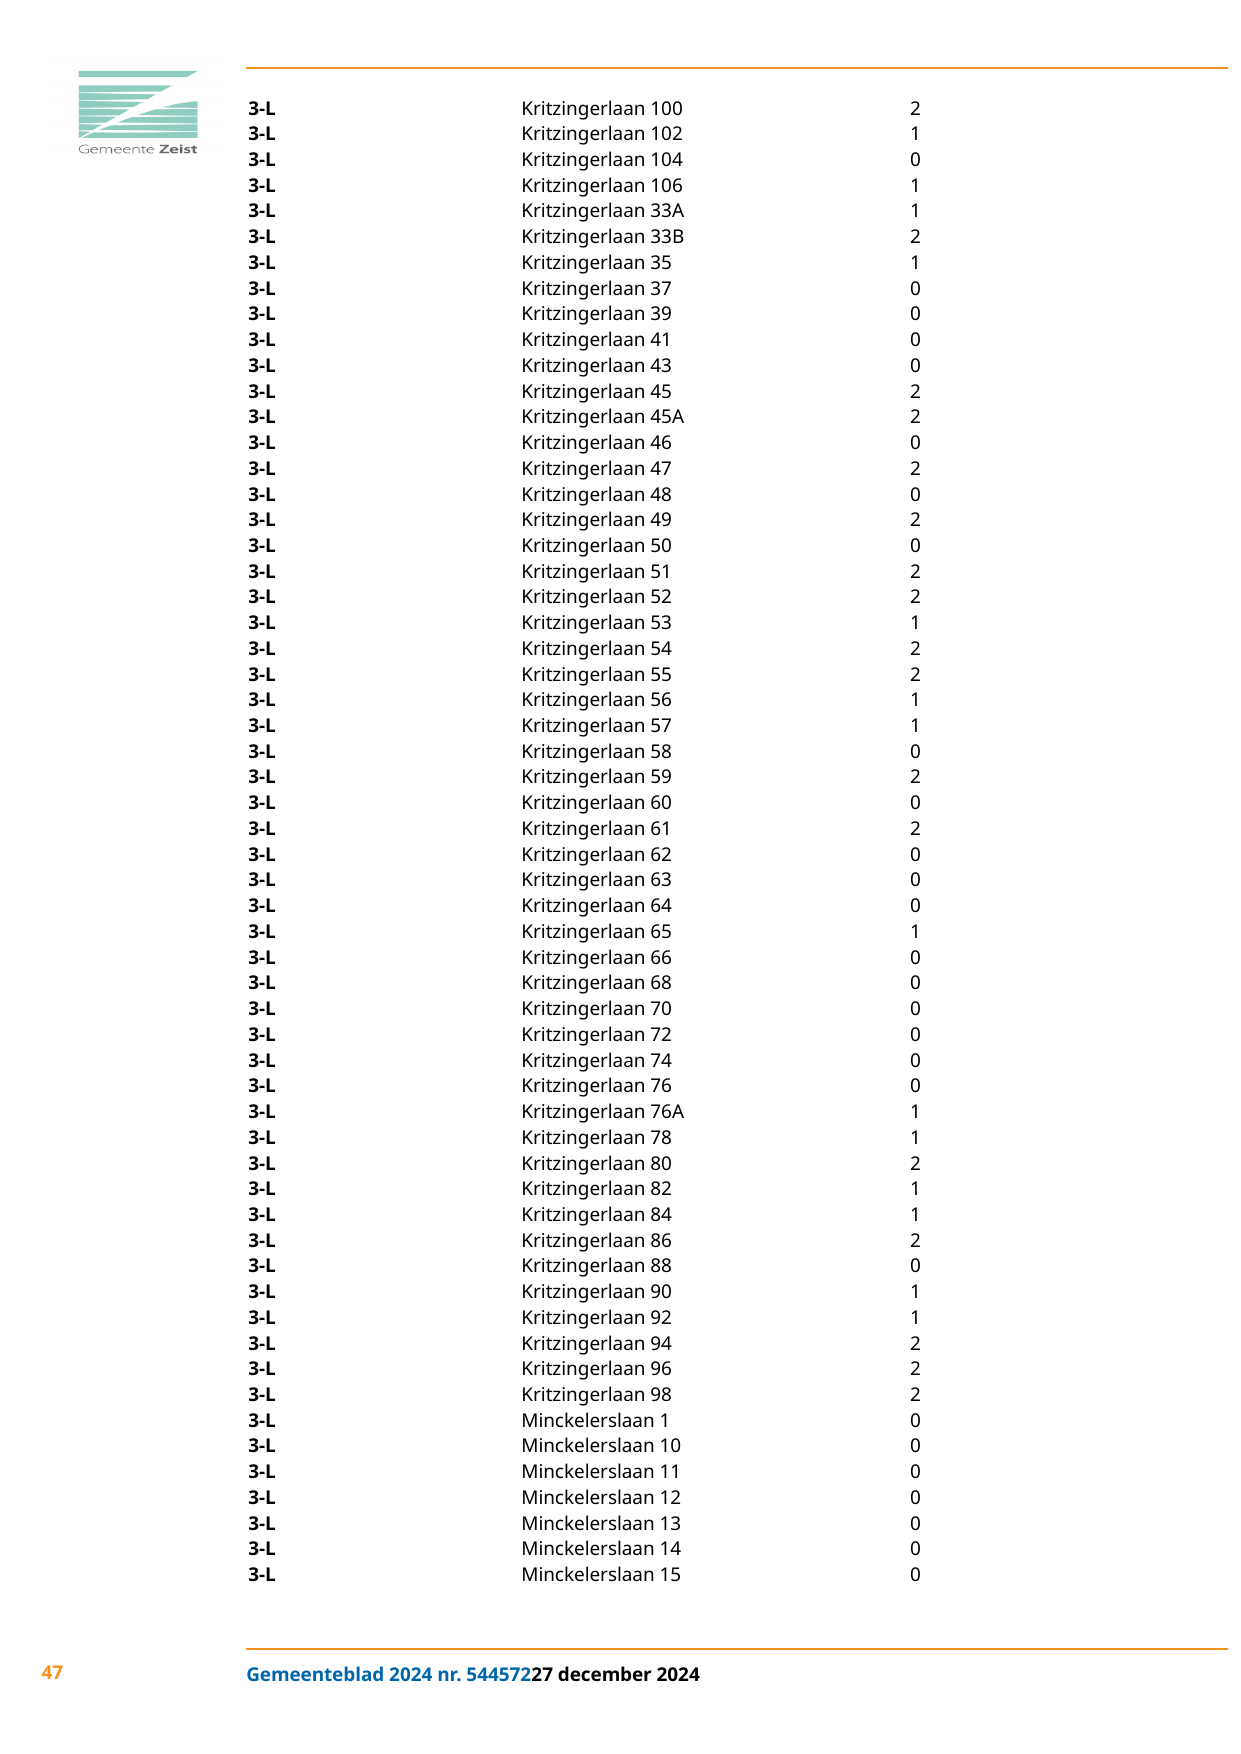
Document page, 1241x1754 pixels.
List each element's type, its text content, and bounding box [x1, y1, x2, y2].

table_cell 0 [910, 352, 1152, 378]
table_cell 2 [910, 1227, 1152, 1253]
table_cell 3-L [248, 1201, 521, 1227]
table_cell 0 [910, 1021, 1152, 1047]
table_cell Kritzingerlaan 100 [521, 95, 910, 121]
table_cell Kritzingerlaan 106 [521, 172, 910, 198]
table_cell Kritzingerlaan 70 [521, 995, 910, 1021]
table_cell 3-L [248, 378, 521, 403]
table_cell 3-L [248, 1098, 521, 1124]
table_cell 3-L [248, 481, 521, 506]
table_cell 2 [910, 558, 1152, 584]
table_cell Kritzingerlaan 86 [521, 1227, 910, 1253]
table_cell 3-L [248, 1047, 521, 1072]
table_cell Kritzingerlaan 33A [521, 198, 910, 223]
table_cell Kritzingerlaan 92 [521, 1304, 910, 1330]
table_cell 3-L [248, 1356, 521, 1381]
table_cell 3-L [248, 224, 521, 249]
table_cell 0 [910, 275, 1152, 301]
table_cell Kritzingerlaan 56 [521, 687, 910, 712]
table_cell Kritzingerlaan 59 [521, 764, 910, 789]
table_cell 3-L [248, 1175, 521, 1201]
table_cell 3-L [248, 661, 521, 687]
table_cell 3-L [248, 1536, 521, 1561]
table_cell 1 [910, 609, 1152, 635]
table_cell Kritzingerlaan 51 [521, 558, 910, 584]
table_cell Kritzingerlaan 43 [521, 352, 910, 378]
table_cell 3-L [248, 1073, 521, 1098]
table_cell 3-L [248, 893, 521, 918]
table_cell 3-L [248, 1510, 521, 1536]
table_cell 2 [910, 1356, 1152, 1381]
table_cell 0 [910, 738, 1152, 764]
table_cell 0 [910, 1536, 1152, 1561]
table_cell Kritzingerlaan 57 [521, 712, 910, 738]
table_cell 3-L [248, 249, 521, 275]
table_cell 3-L [248, 352, 521, 378]
table_cell Kritzingerlaan 96 [521, 1356, 910, 1381]
table_cell Kritzingerlaan 49 [521, 506, 910, 532]
table_cell Kritzingerlaan 84 [521, 1201, 910, 1227]
table_cell Kritzingerlaan 33B [521, 224, 910, 249]
table_cell Kritzingerlaan 53 [521, 609, 910, 635]
table_cell Kritzingerlaan 63 [521, 867, 910, 892]
table_cell 3-L [248, 1459, 521, 1484]
table_cell 1 [910, 121, 1152, 146]
table_cell Kritzingerlaan 48 [521, 481, 910, 506]
table_cell 2 [910, 815, 1152, 841]
table_cell 3-L [248, 429, 521, 455]
table_cell 2 [910, 404, 1152, 429]
table_cell 0 [910, 841, 1152, 867]
table_cell Kritzingerlaan 74 [521, 1047, 910, 1072]
table_cell 0 [910, 790, 1152, 815]
table_cell 0 [910, 1484, 1152, 1510]
table_cell Kritzingerlaan 39 [521, 301, 910, 326]
table_cell Kritzingerlaan 94 [521, 1330, 910, 1356]
table_cell 3-L [248, 995, 521, 1021]
table_cell 2 [910, 1381, 1152, 1407]
table_cell 3-L [248, 918, 521, 944]
table_cell 3-L [248, 95, 521, 121]
table_cell Kritzingerlaan 102 [521, 121, 910, 146]
table_cell 3-L [248, 326, 521, 352]
table_cell 0 [910, 301, 1152, 326]
table_cell Minckelerslaan 13 [521, 1510, 910, 1536]
table_cell 0 [910, 1407, 1152, 1433]
table_cell Kritzingerlaan 60 [521, 790, 910, 815]
table_cell 3-L [248, 1381, 521, 1407]
table_cell Minckelerslaan 11 [521, 1459, 910, 1484]
table_cell 3-L [248, 635, 521, 661]
table_cell 3-L [248, 1330, 521, 1356]
table_cell 3-L [248, 1433, 521, 1458]
table_cell 1 [910, 1278, 1152, 1304]
table_cell Kritzingerlaan 68 [521, 970, 910, 995]
table_cell 1 [910, 1304, 1152, 1330]
table_cell 1 [910, 1201, 1152, 1227]
table_cell Kritzingerlaan 104 [521, 146, 910, 172]
table_cell Kritzingerlaan 61 [521, 815, 910, 841]
table_cell 0 [910, 429, 1152, 455]
table_cell 0 [910, 1561, 1152, 1587]
table_cell 3-L [248, 764, 521, 789]
table_cell 3-L [248, 970, 521, 995]
table_cell 1 [910, 249, 1152, 275]
table_cell 2 [910, 95, 1152, 121]
table_cell 3-L [248, 121, 521, 146]
table_cell 0 [910, 1433, 1152, 1458]
table_cell 3-L [248, 1227, 521, 1253]
table_cell 0 [910, 326, 1152, 352]
table_cell 3-L [248, 609, 521, 635]
table_cell 2 [910, 635, 1152, 661]
table_cell Kritzingerlaan 64 [521, 893, 910, 918]
table_cell 3-L [248, 404, 521, 429]
table_cell Kritzingerlaan 82 [521, 1175, 910, 1201]
picture [41, 47, 231, 172]
table_cell 2 [910, 661, 1152, 687]
table_cell 0 [910, 481, 1152, 506]
table_cell 3-L [248, 841, 521, 867]
table_cell 0 [910, 944, 1152, 969]
table_cell 3-L [248, 506, 521, 532]
table_cell Kritzingerlaan 62 [521, 841, 910, 867]
table_cell Minckelerslaan 1 [521, 1407, 910, 1433]
table_cell 0 [910, 1253, 1152, 1278]
table_cell 0 [910, 995, 1152, 1021]
table_cell 1 [910, 198, 1152, 223]
table_cell 3-L [248, 1407, 521, 1433]
table_cell 3-L [248, 1021, 521, 1047]
table_cell 2 [910, 455, 1152, 481]
table_cell 3-L [248, 1304, 521, 1330]
table_cell Kritzingerlaan 55 [521, 661, 910, 687]
table_cell 3-L [248, 790, 521, 815]
table_cell Kritzingerlaan 45A [521, 404, 910, 429]
table_cell 3-L [248, 198, 521, 223]
table_cell Kritzingerlaan 46 [521, 429, 910, 455]
table_cell 3-L [248, 146, 521, 172]
table_cell Kritzingerlaan 35 [521, 249, 910, 275]
table_cell 1 [910, 1098, 1152, 1124]
table_cell Kritzingerlaan 66 [521, 944, 910, 969]
table_cell 1 [910, 172, 1152, 198]
table_cell 2 [910, 224, 1152, 249]
table_cell 1 [910, 712, 1152, 738]
table_cell 1 [910, 1175, 1152, 1201]
table_cell 3-L [248, 815, 521, 841]
table_cell 1 [910, 687, 1152, 712]
table_cell 1 [910, 1124, 1152, 1150]
table_cell Kritzingerlaan 80 [521, 1150, 910, 1175]
table_cell Kritzingerlaan 52 [521, 584, 910, 609]
table_cell 0 [910, 1510, 1152, 1536]
table_cell Minckelerslaan 10 [521, 1433, 910, 1458]
table_cell Kritzingerlaan 41 [521, 326, 910, 352]
table_cell 3-L [248, 558, 521, 584]
table_cell 2 [910, 378, 1152, 403]
table_cell 3-L [248, 687, 521, 712]
table_cell 3-L [248, 1150, 521, 1175]
table_cell Kritzingerlaan 47 [521, 455, 910, 481]
table_cell 3-L [248, 301, 521, 326]
table_cell Kritzingerlaan 72 [521, 1021, 910, 1047]
table_cell Kritzingerlaan 58 [521, 738, 910, 764]
table_cell Minckelerslaan 12 [521, 1484, 910, 1510]
table_cell 3-L [248, 172, 521, 198]
table_cell Kritzingerlaan 50 [521, 532, 910, 558]
table_cell 3-L [248, 1278, 521, 1304]
table_cell 3-L [248, 455, 521, 481]
table_cell 3-L [248, 584, 521, 609]
table_cell 0 [910, 532, 1152, 558]
table_cell 3-L [248, 944, 521, 969]
table_cell 3-L [248, 1253, 521, 1278]
table_cell 3-L [248, 1484, 521, 1510]
table_cell Minckelerslaan 14 [521, 1536, 910, 1561]
table_cell 2 [910, 1150, 1152, 1175]
table_cell Kritzingerlaan 76 [521, 1073, 910, 1098]
table_cell 2 [910, 764, 1152, 789]
table_cell 2 [910, 584, 1152, 609]
table_cell 3-L [248, 738, 521, 764]
table_cell 3-L [248, 532, 521, 558]
table_cell Kritzingerlaan 90 [521, 1278, 910, 1304]
table_cell 0 [910, 1073, 1152, 1098]
table_cell 0 [910, 970, 1152, 995]
table_cell 2 [910, 1330, 1152, 1356]
table_cell Kritzingerlaan 78 [521, 1124, 910, 1150]
table_cell Minckelerslaan 15 [521, 1561, 910, 1587]
table_cell 1 [910, 918, 1152, 944]
table_cell Kritzingerlaan 37 [521, 275, 910, 301]
table_cell Kritzingerlaan 88 [521, 1253, 910, 1278]
table_cell Kritzingerlaan 65 [521, 918, 910, 944]
table_cell 2 [910, 506, 1152, 532]
table_cell Kritzingerlaan 54 [521, 635, 910, 661]
table_cell 3-L [248, 867, 521, 892]
table_cell 3-L [248, 275, 521, 301]
table_cell 0 [910, 893, 1152, 918]
table_cell 3-L [248, 1124, 521, 1150]
table_cell 0 [910, 1047, 1152, 1072]
table_cell 3-L [248, 1561, 521, 1587]
table_cell Kritzingerlaan 76A [521, 1098, 910, 1124]
table_cell Kritzingerlaan 45 [521, 378, 910, 403]
table_cell 0 [910, 146, 1152, 172]
table_cell 0 [910, 1459, 1152, 1484]
table_cell 0 [910, 867, 1152, 892]
table_cell 3-L [248, 712, 521, 738]
table_cell Kritzingerlaan 98 [521, 1381, 910, 1407]
